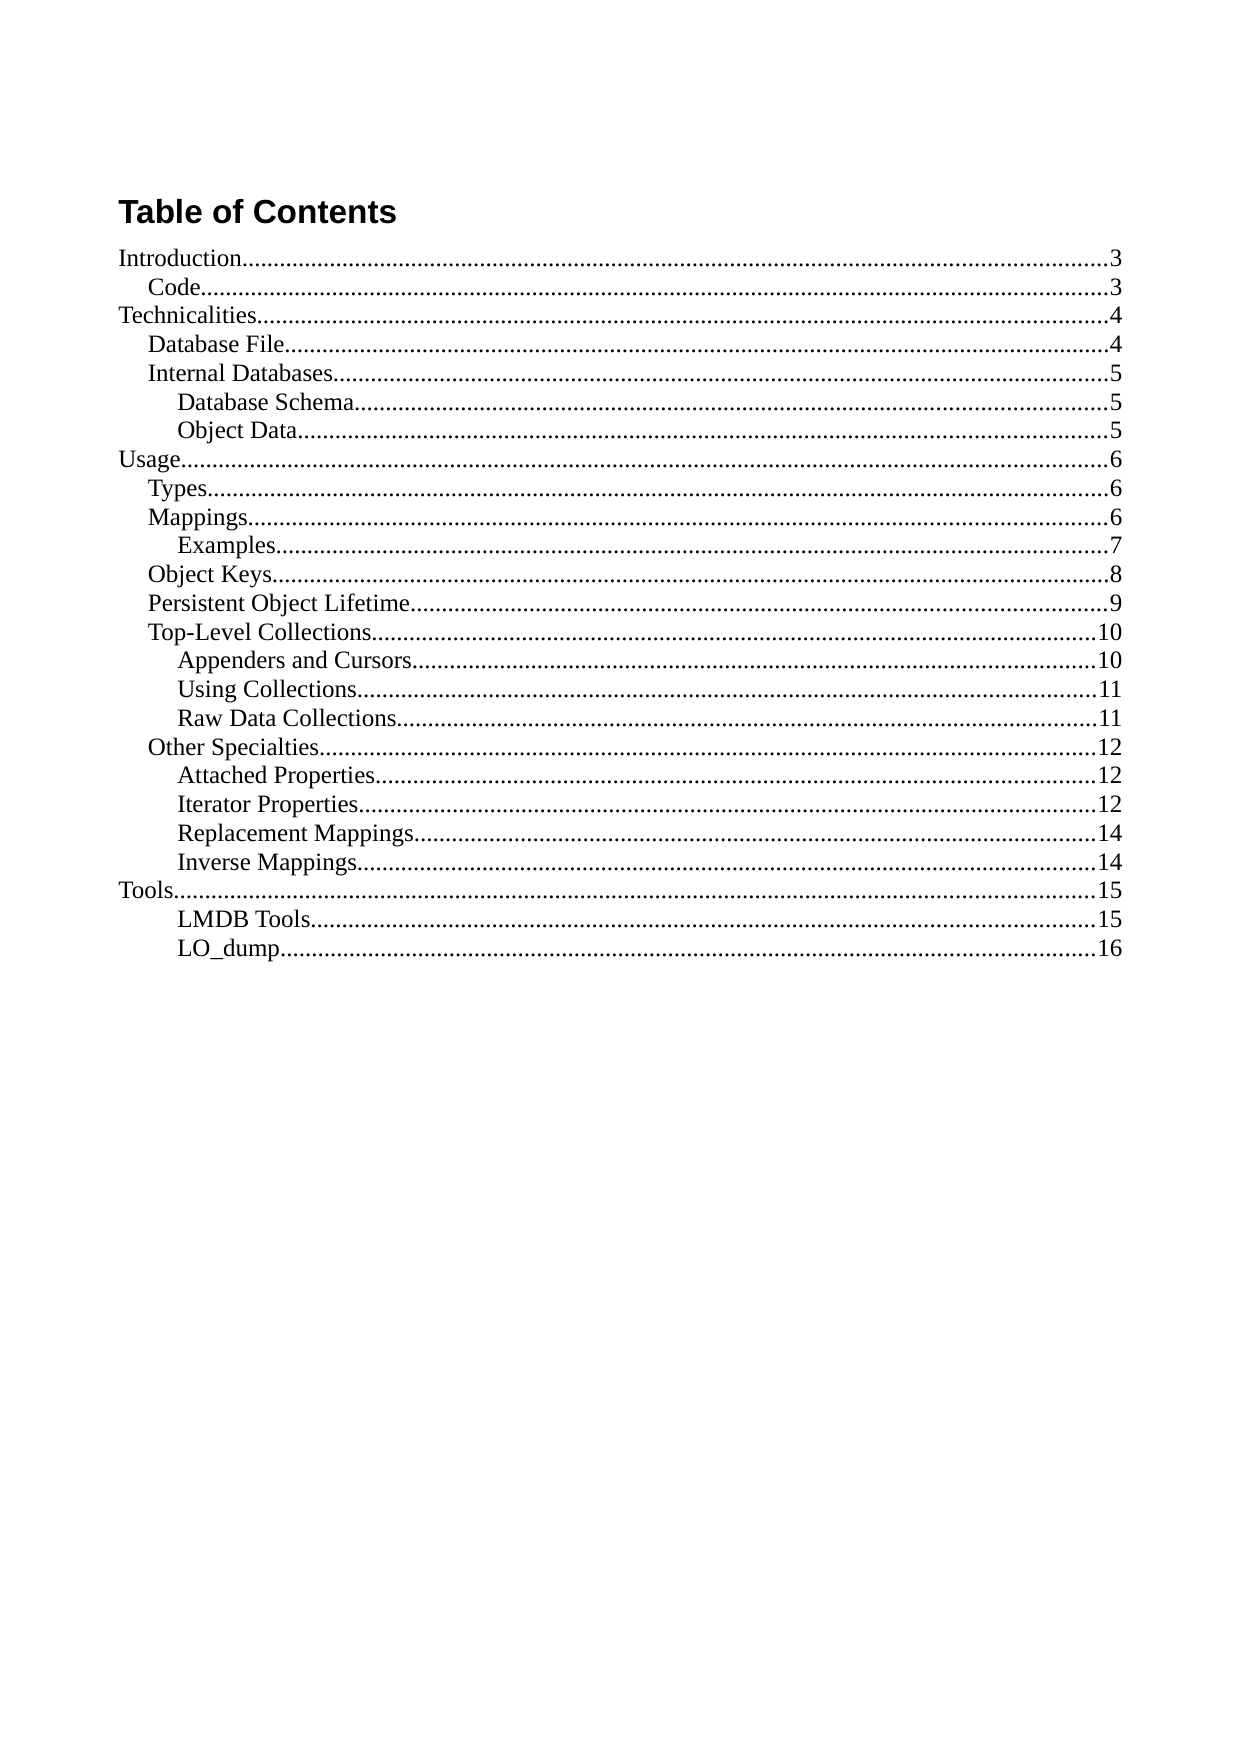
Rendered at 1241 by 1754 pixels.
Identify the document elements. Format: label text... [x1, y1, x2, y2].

text Replacement Mappings 14 [177, 818, 1122, 847]
text Code 3 [148, 272, 1122, 301]
text Usage 6 [118, 444, 1122, 473]
text Tools 15 [118, 876, 1122, 904]
text Examples 7 [177, 531, 1122, 559]
text Database Schema 5 [177, 387, 1122, 416]
text Iterator Properties 12 [177, 789, 1122, 818]
text Types 6 [148, 473, 1122, 502]
text Object Keys 8 [148, 559, 1122, 588]
text LMDB Tools 15 [177, 904, 1122, 933]
text Other Specialties 12 [148, 732, 1122, 761]
text Persistent Object Lifetime 9 [148, 588, 1122, 617]
text Inverse Mappings 14 [177, 847, 1122, 876]
text Object Data 5 [177, 416, 1122, 444]
text Using Collections 11 [177, 674, 1122, 703]
subtitle Table of Contents [118, 192, 1122, 231]
text Attached Properties 12 [177, 761, 1122, 789]
text Top-Level Collections 10 [148, 617, 1122, 646]
text Appenders and Cursors 10 [177, 646, 1122, 674]
text LO_dump 16 [177, 933, 1122, 962]
text Internal Databases 5 [148, 358, 1122, 387]
text Introduction 3 [118, 243, 1122, 272]
text Raw Data Collections 11 [177, 703, 1122, 732]
text Technicalities 4 [118, 301, 1122, 329]
text Database File 4 [148, 329, 1122, 358]
text Mappings 6 [148, 502, 1122, 531]
